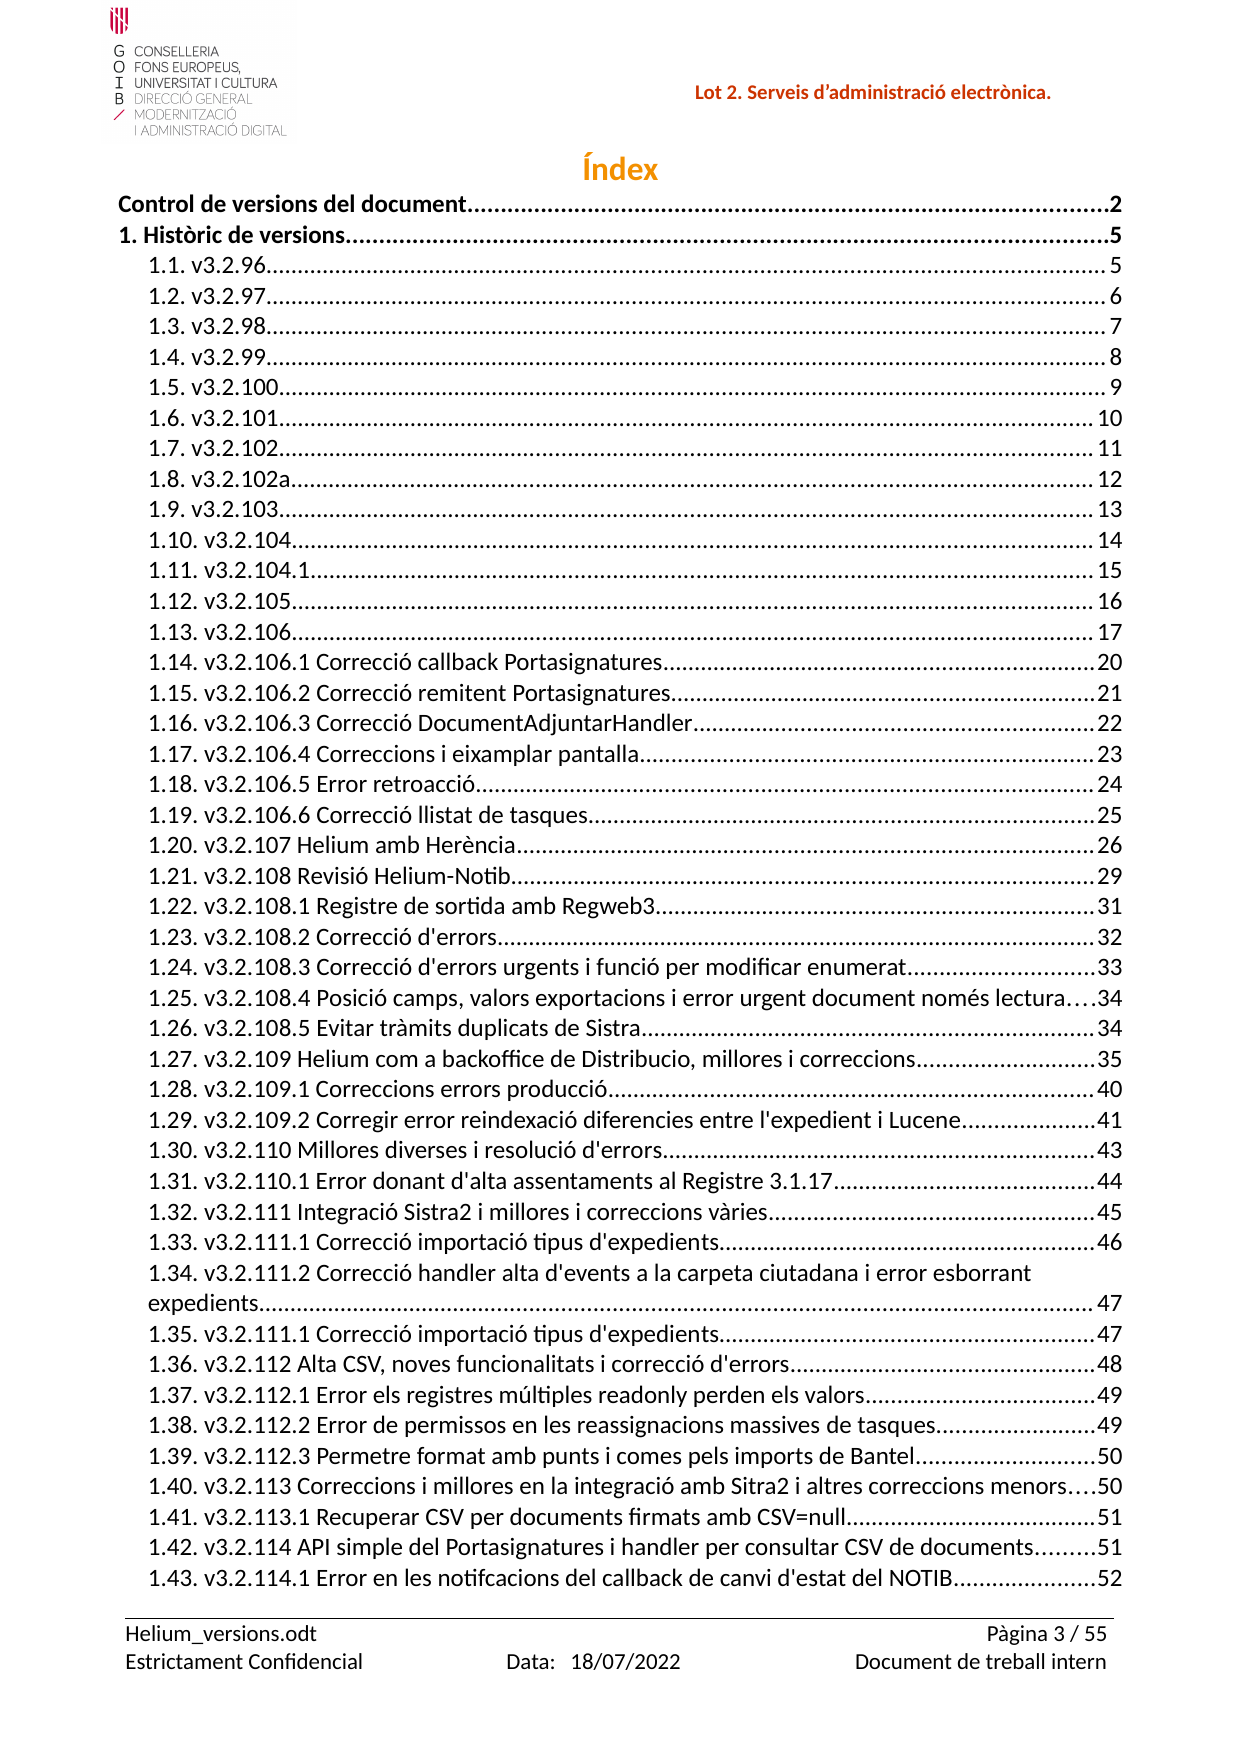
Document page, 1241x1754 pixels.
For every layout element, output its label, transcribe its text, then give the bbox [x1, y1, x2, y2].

text 1.43. v3.2.114.1 Error en les notifcacions del callback de canvi d'estat del NOTIB 52 [148, 1562, 1122, 1592]
text 1.33. v3.2.111.1 Correcció importació tipus d'expedients 46 [148, 1226, 1122, 1257]
text 1.24. v3.2.108.3 Correcció d'errors urgents i funció per modificar enumerat 33 [148, 951, 1122, 982]
text 1.21. v3.2.108 Revisió Helium-Notib 29 [148, 860, 1122, 890]
text 1.40. v3.2.113 Correccions i millores en la integració amb Sitra2 i altres correccions menors 50 [148, 1470, 1122, 1501]
text 1.35. v3.2.111.1 Correcció importació tipus d'expedients 47 [148, 1318, 1122, 1348]
picture [100, 0, 297, 144]
text 1.42. v3.2.114 API simple del Portasignatures i handler per consultar CSV de documents 51 [148, 1531, 1122, 1562]
text 1.4. v3.2.99 8 [148, 341, 1122, 372]
text 1.12. v3.2.105 16 [148, 585, 1122, 616]
text 1.9. v3.2.103 13 [148, 494, 1122, 524]
text 1. Històric de versions 5 [118, 219, 1122, 249]
text 1.11. v3.2.104.1 15 [148, 555, 1122, 585]
text 1.36. v3.2.112 Alta CSV, noves funcionalitats i correcció d'errors 48 [148, 1348, 1122, 1379]
text 1.3. v3.2.98 7 [148, 311, 1122, 341]
text 1.2. v3.2.97 6 [148, 280, 1122, 311]
text 1.18. v3.2.106.5 Error retroacció 24 [148, 768, 1122, 799]
text Control de versions del document 2 [118, 188, 1122, 219]
text 1.15. v3.2.106.2 Correcció remitent Portasignatures 21 [148, 677, 1122, 707]
text 1.13. v3.2.106 17 [148, 616, 1122, 646]
text 1.22. v3.2.108.1 Registre de sortida amb Regweb3 31 [148, 890, 1122, 921]
text 1.5. v3.2.100 9 [148, 372, 1122, 402]
text 1.14. v3.2.106.1 Correcció callback Portasignatures 20 [148, 646, 1122, 677]
text 1.37. v3.2.112.1 Error els registres múltiples readonly perden els valors 49 [148, 1379, 1122, 1409]
text 1.7. v3.2.102 11 [148, 433, 1122, 463]
text 1.16. v3.2.106.3 Correcció DocumentAdjuntarHandler 22 [148, 707, 1122, 738]
text 1.8. v3.2.102a 12 [148, 463, 1122, 494]
text 1.26. v3.2.108.5 Evitar tràmits duplicats de Sistra 34 [148, 1012, 1122, 1043]
text 1.27. v3.2.109 Helium com a backoffice de Distribucio, millores i correccions 35 [148, 1043, 1122, 1073]
text 1.39. v3.2.112.3 Permetre format amb punts i comes pels imports de Bantel 50 [148, 1440, 1122, 1470]
text 1.1. v3.2.96 5 [148, 249, 1122, 280]
text 1.25. v3.2.108.4 Posició camps, valors exportacions i error urgent document només lectura 34 [148, 982, 1122, 1012]
text 1.30. v3.2.110 Millores diverses i resolució d'errors 43 [148, 1134, 1122, 1165]
text 1.29. v3.2.109.2 Corregir error reindexació diferencies entre l'expedient i Lucene 41 [148, 1104, 1122, 1134]
text 1.38. v3.2.112.2 Error de permissos en les reassignacions massives de tasques 49 [148, 1409, 1122, 1440]
text 1.20. v3.2.107 Helium amb Herència 26 [148, 829, 1122, 860]
text 1.34. v3.2.111.2 Correcció handler alta d'events a la carpeta ciutadana i error esborrant expedients 47 [148, 1257, 1122, 1318]
text 1.17. v3.2.106.4 Correccions i eixamplar pantalla 23 [148, 738, 1122, 768]
text 1.41. v3.2.113.1 Recuperar CSV per documents firmats amb CSV=null 51 [148, 1501, 1122, 1531]
text 1.6. v3.2.101 10 [148, 402, 1122, 433]
text 1.10. v3.2.104 14 [148, 524, 1122, 555]
text 1.28. v3.2.109.1 Correccions errors producció 40 [148, 1073, 1122, 1104]
text 1.32. v3.2.111 Integració Sistra2 i millores i correccions vàries 45 [148, 1196, 1122, 1226]
text 1.31. v3.2.110.1 Error donant d'alta assentaments al Registre 3.1.17 44 [148, 1165, 1122, 1196]
text 1.19. v3.2.106.6 Correcció llistat de tasques 25 [148, 799, 1122, 829]
text Índex [118, 148, 1122, 188]
text 1.23. v3.2.108.2 Correcció d'errors 32 [148, 921, 1122, 951]
